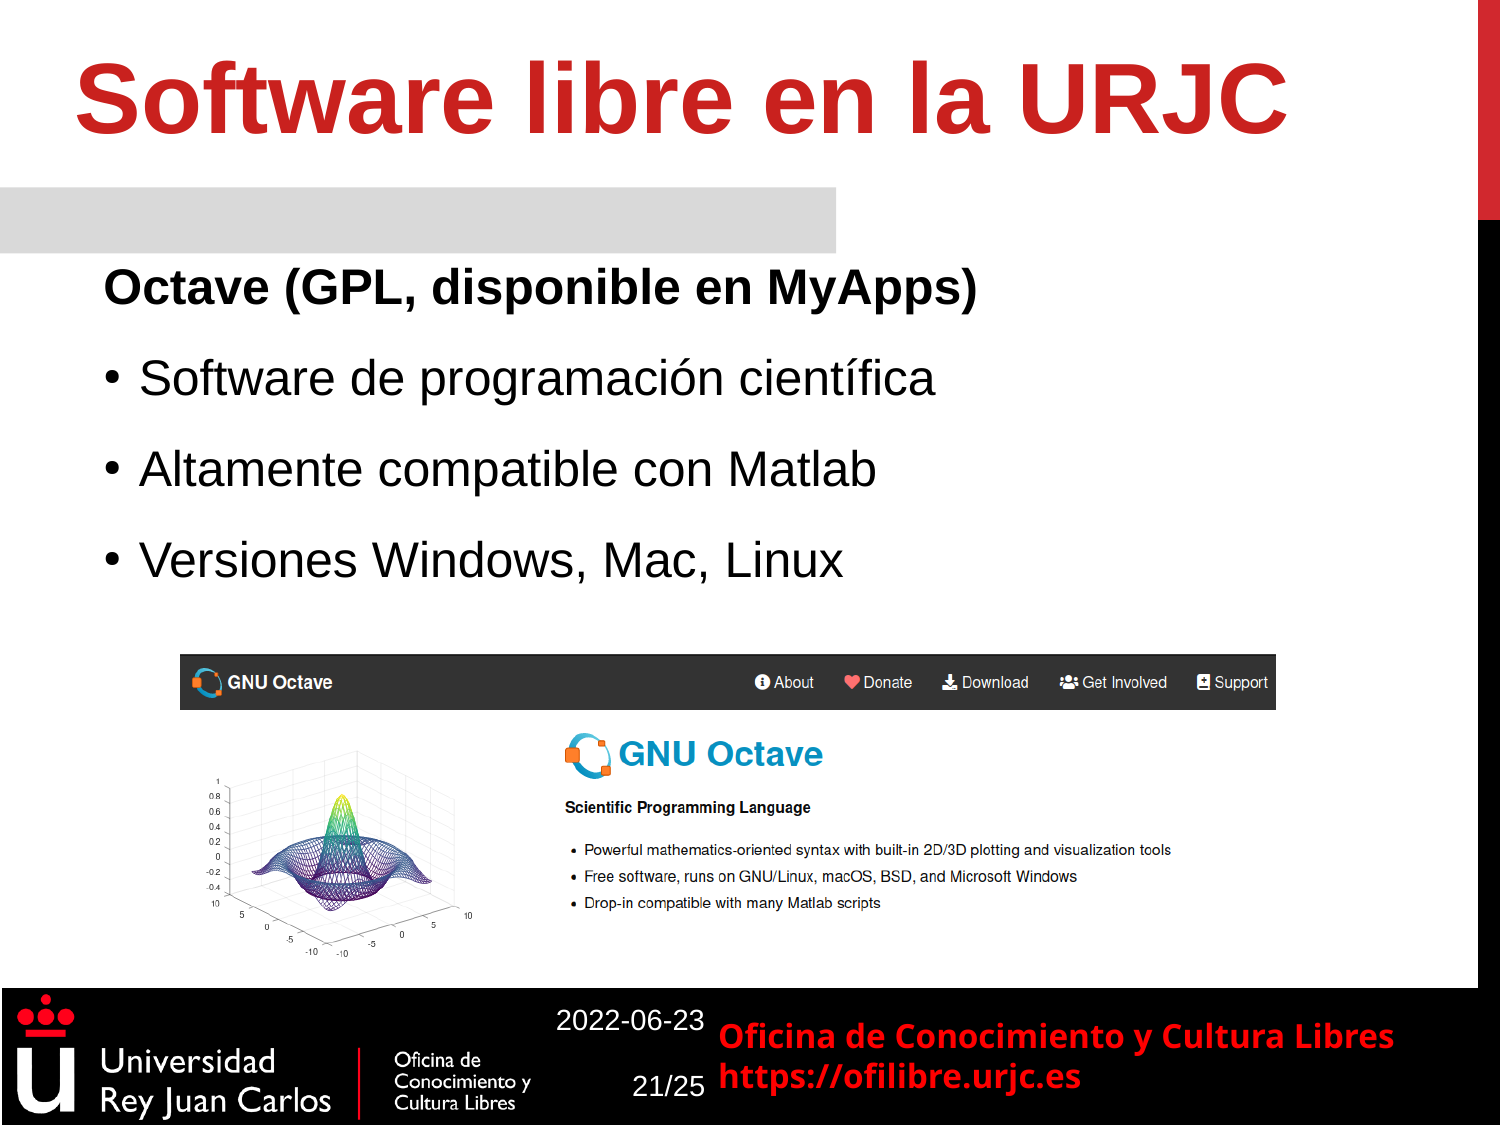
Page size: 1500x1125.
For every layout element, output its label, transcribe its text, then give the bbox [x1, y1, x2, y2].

text_box Software libre en la URJC [60, 36, 1396, 275]
text_box Octave (GPL, disponible en MyApps) Software de programación científica Altamente compatible con Matlab Versiones Windows, Mac, Linux [88, 251, 1396, 979]
picture [180, 654, 1276, 979]
title [75, 7, 1425, 196]
picture [17, 994, 531, 1120]
